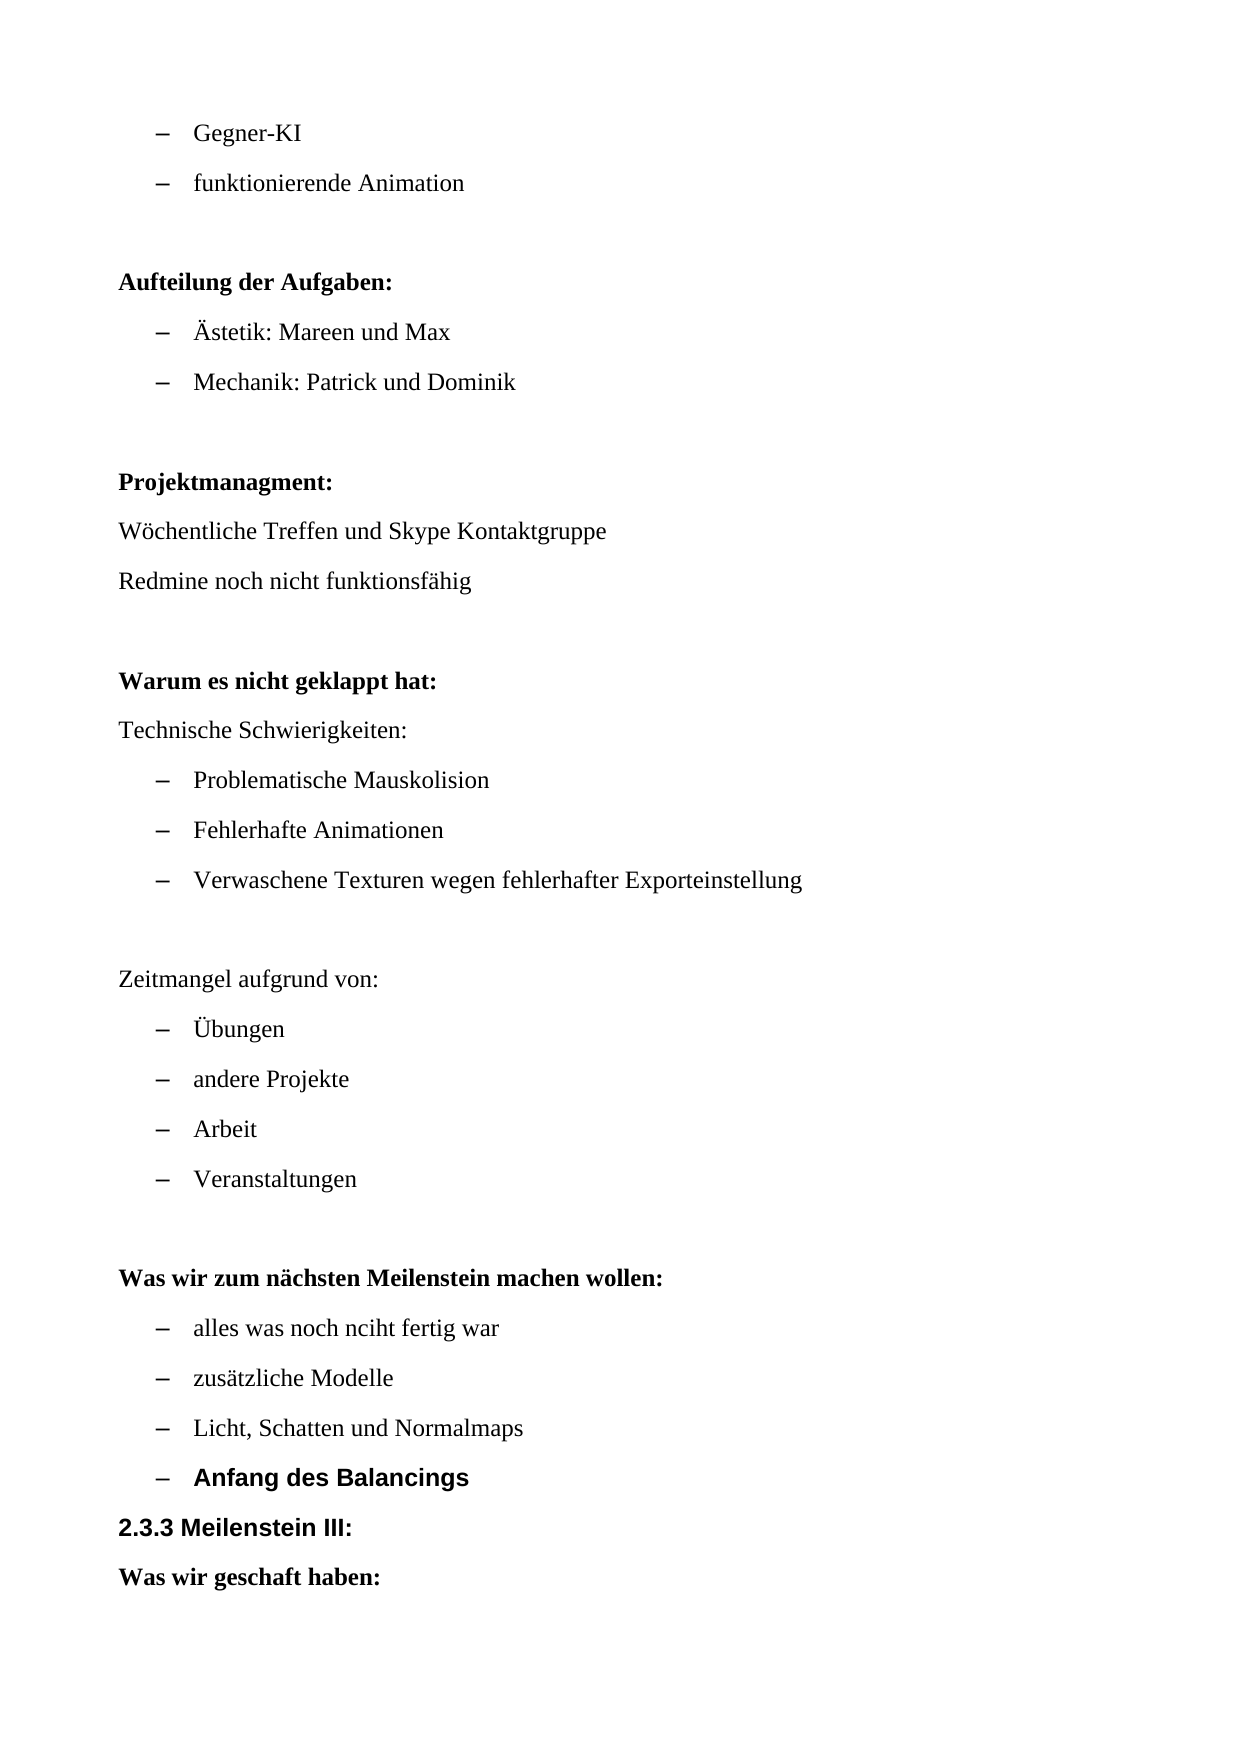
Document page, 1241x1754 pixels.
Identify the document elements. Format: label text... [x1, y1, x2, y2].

list Ästetik: Mareen und Max [156, 317, 1122, 346]
list alles was noch nciht fertig war [156, 1313, 1122, 1342]
list Arbeit [156, 1114, 1122, 1143]
text Warum es nicht geklappt hat: [118, 666, 1122, 694]
text Wöchentliche Treffen und Skype Kontaktgruppe [118, 516, 1122, 545]
list Licht, Schatten und Normalmaps [156, 1413, 1122, 1441]
text Was wir zum nächsten Meilenstein machen wollen: [118, 1263, 1122, 1292]
text Aufteilung der Aufgaben: [118, 267, 1122, 296]
list funktionierende Animation [156, 168, 1122, 197]
list Verwaschene Texturen wegen fehlerhafter Exporteinstellung [156, 865, 1122, 894]
list Veranstaltungen [156, 1164, 1122, 1192]
list zusätzliche Modelle [156, 1363, 1122, 1392]
list Gegner-KI [156, 118, 1122, 147]
list Übungen [156, 1014, 1122, 1043]
list Mechanik: Patrick und Dominik [156, 367, 1122, 396]
list andere Projekte [156, 1064, 1122, 1093]
text Redmine noch nicht funktionsfähig [118, 566, 1122, 595]
text Technische Schwierigkeiten: [118, 716, 1122, 744]
list Problematische Mauskolision [156, 765, 1122, 794]
text Projektmanagment: [118, 467, 1122, 495]
list Fehlerhafte Animationen [156, 815, 1122, 844]
text Zeitmangel aufgrund von: [118, 964, 1122, 993]
text Was wir geschaft haben: [118, 1562, 1122, 1591]
list Anfang des Balancings [156, 1462, 1122, 1491]
text 2.3.3 Meilenstein III: [118, 1512, 1122, 1541]
